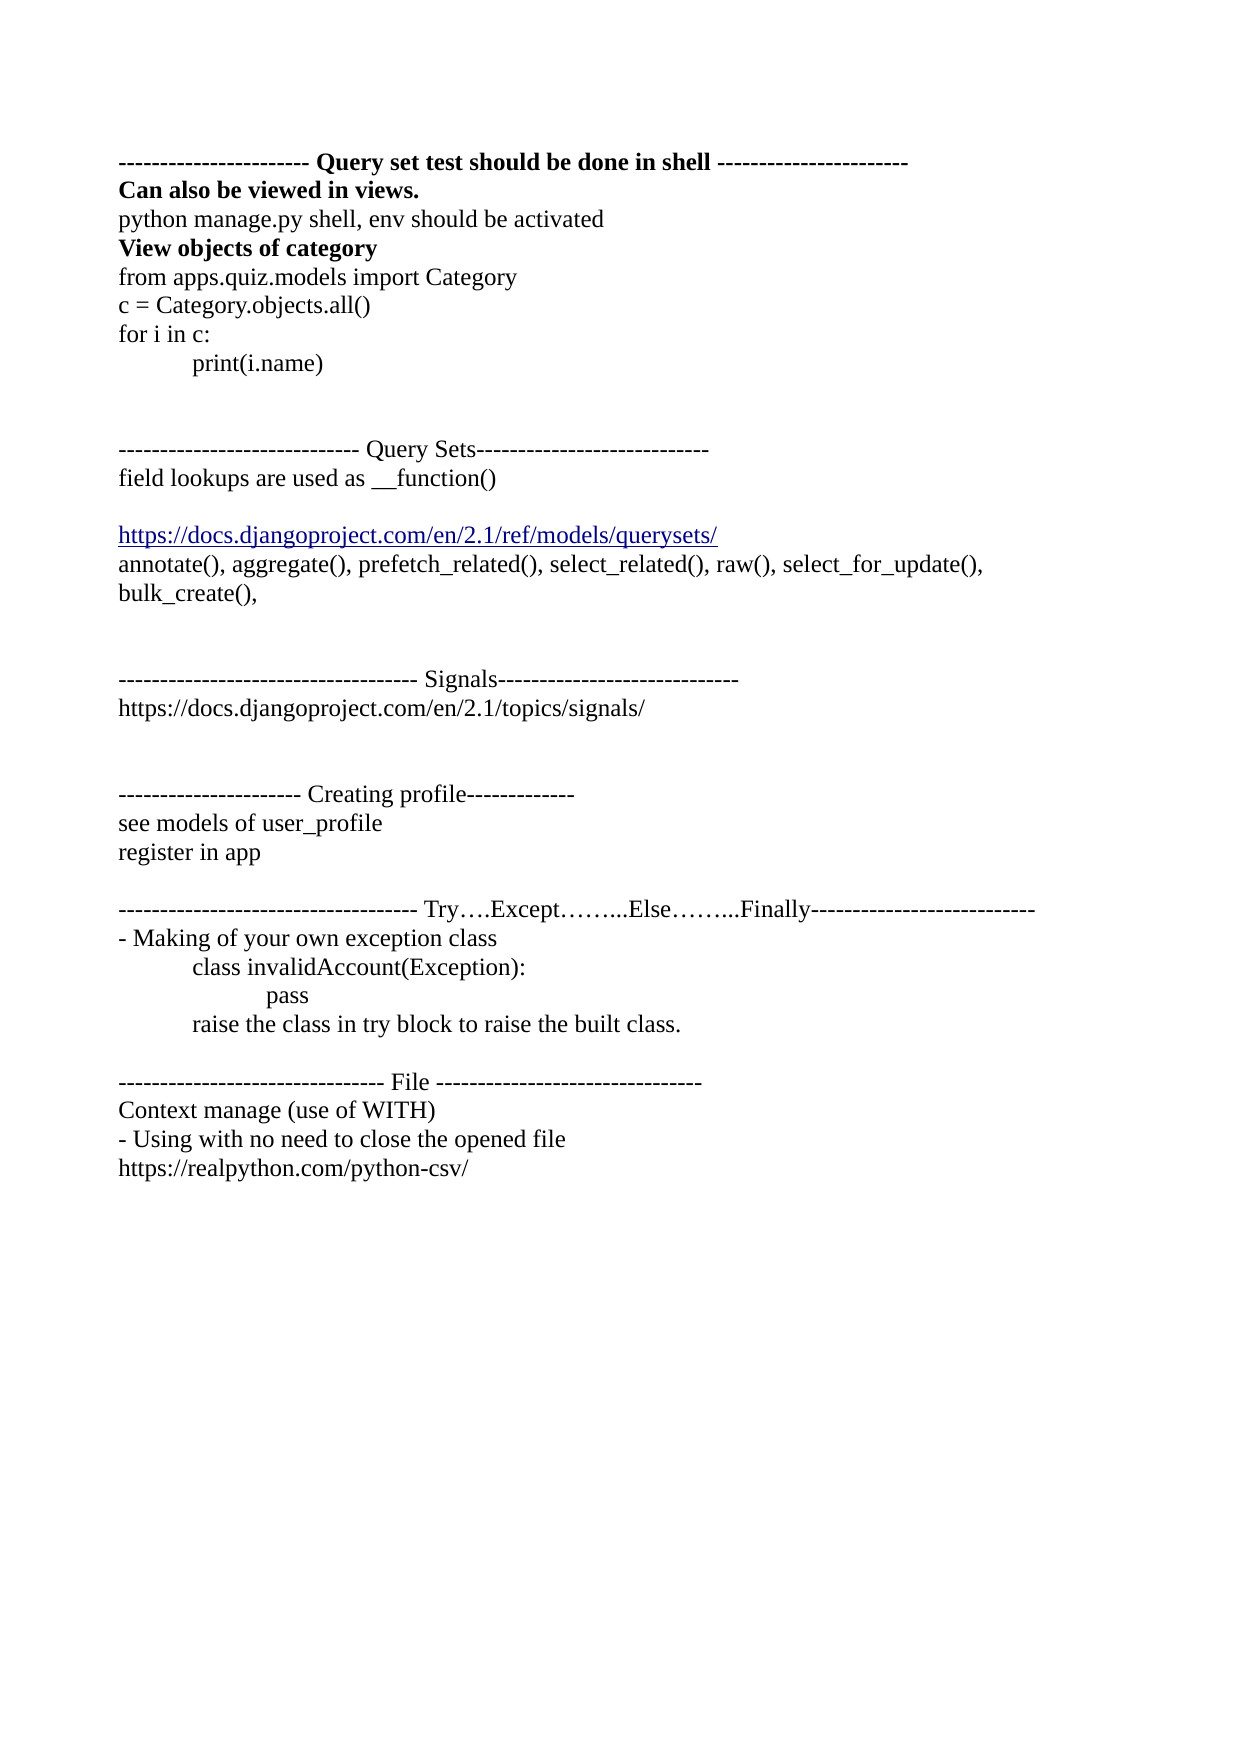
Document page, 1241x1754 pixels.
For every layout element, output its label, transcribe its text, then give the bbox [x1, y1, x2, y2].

text c = Category.objects.all() [118, 291, 1122, 319]
text field lookups are used as __function() [118, 463, 1122, 492]
text ---------------------- Creating profile------------- [118, 779, 1122, 808]
text ----------------------------- Query Sets---------------------------- [118, 434, 1122, 463]
text -------------------------------- File -------------------------------- [118, 1067, 1122, 1096]
text class invalidAccount(Exception): [118, 952, 1122, 981]
text ------------------------------------ Signals----------------------------- [118, 664, 1122, 693]
text Can also be viewed in views. [118, 176, 1122, 204]
text print(i.name) [118, 348, 1122, 377]
text annotate(), aggregate(), prefetch_related(), select_related(), raw(), select_for_update(), bulk_create(), [118, 549, 1122, 607]
text python manage.py shell, env should be activated [118, 204, 1122, 233]
text https://docs.djangoproject.com/en/2.1/ref/models/querysets/ [118, 521, 1122, 549]
text View objects of category [118, 233, 1122, 262]
text https://realpython.com/python-csv/ [118, 1153, 1122, 1182]
text https://docs.djangoproject.com/en/2.1/topics/signals/ [118, 693, 1122, 722]
text Context manage (use of WITH) [118, 1096, 1122, 1124]
text - Using with no need to close the opened file [118, 1124, 1122, 1153]
text - Making of your own exception class [118, 923, 1122, 952]
text register in app [118, 837, 1122, 866]
text for i in c: [118, 319, 1122, 348]
text see models of user_profile [118, 808, 1122, 837]
text ----------------------- Query set test should be done in shell ----------------------- [118, 147, 1122, 176]
text raise the class in try block to raise the built class. [118, 1009, 1122, 1038]
text ------------------------------------ Try….Except……...Else……...Finally--------------------------- [118, 894, 1122, 923]
text pass [118, 981, 1122, 1009]
text from apps.quiz.models import Category [118, 262, 1122, 291]
